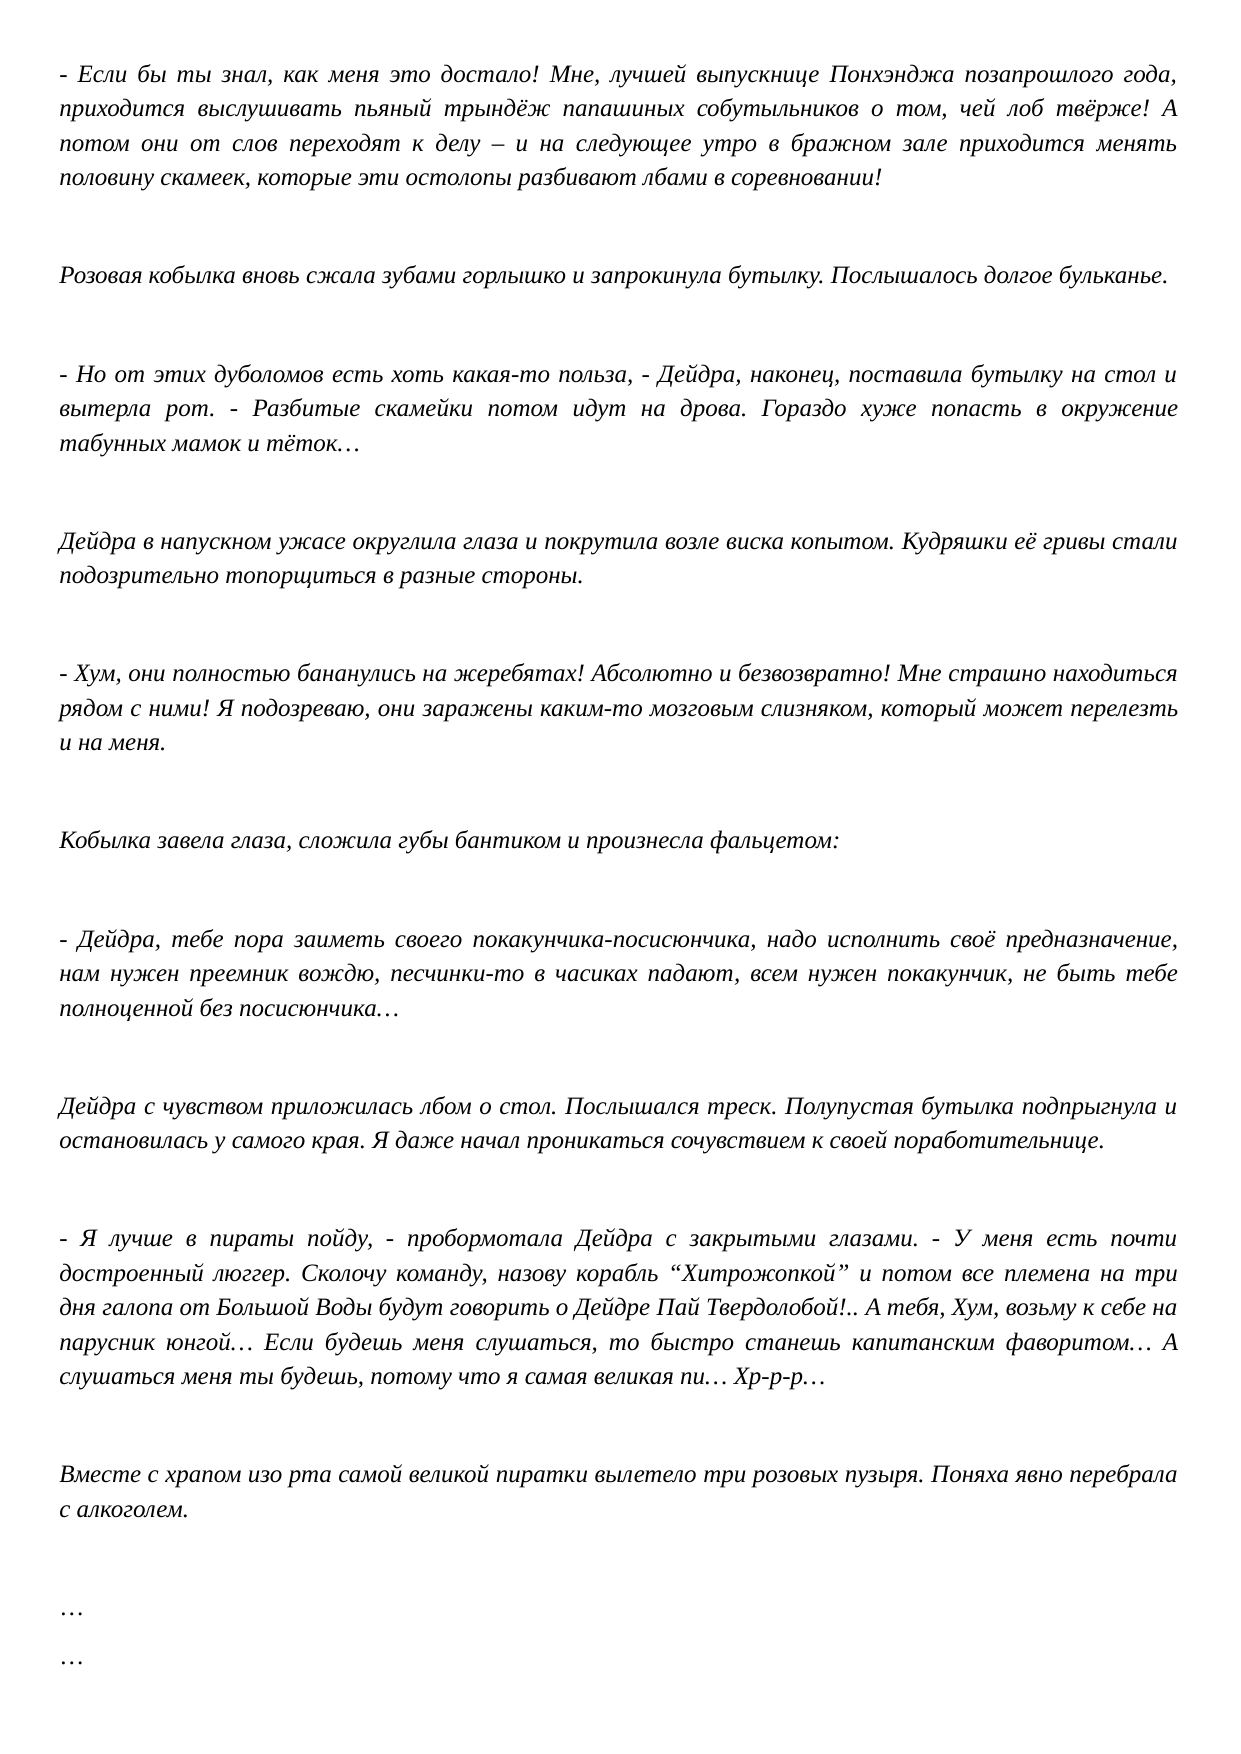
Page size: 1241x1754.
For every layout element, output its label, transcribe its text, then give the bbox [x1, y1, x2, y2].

text Дейдра в напускном ужасе округлила глаза и покрутила возле виска копытом. Кудряшки её гривы стали подозрительно топорщиться в разные стороны. [59, 526, 1181, 589]
text - Я лучше в пираты пойду, - пробормотала Дейдра с закрытыми глазами. - У меня есть почти достроенный люггер. Сколочу команду, назову корабль “Хитрожопкой” и потом все племена на три дня галопа от Большой Воды будут говорить о Дейдре Пай Твердолобой!.. А тебя, Хум, возьму к себе на парусник юнгой… Если будешь меня слушаться, то быстро станешь капитанским фаворитом… А слушаться меня ты будешь, потому что я самая великая пи… Хр-р-р… [59, 1223, 1181, 1390]
text … [59, 1641, 1181, 1670]
text Вместе с храпом изо рта самой великой пиратки вылетело три розовых пузыря. Поняха явно перебрала с алкоголем. [59, 1459, 1181, 1523]
text - Дейдра, тебе пора заиметь своего покакунчика-посисюнчика, надо исполнить своё предназначение, нам нужен преемник вождю, песчинки-то в часиках падают, всем нужен покакунчик, не быть тебе полноценной без посисюнчика… [59, 924, 1181, 1021]
text - Если бы ты знал, как меня это достало! Мне, лучшей выпускнице Понхэнджа позапрошлого года, приходится выслушивать пьяный трындёж папашиных собутыльников о том, чей лоб твёрже! А потом они от слов переходят к делу – и на следующее утро в бражном зале приходится менять половину скамеек, которые эти остолопы разбивают лбами в соревновании! [59, 59, 1181, 191]
text Дейдра с чувством приложилась лбом о стол. Послышался треск. Полупустая бутылка подпрыгнула и остановилась у самого края. Я даже начал проникаться сочувствием к своей поработительнице. [59, 1091, 1181, 1154]
text - Хум, они полностью бананулись на жеребятах! Абсолютно и безвозвратно! Мне страшно находиться рядом с ними! Я подозреваю, они заражены каким-то мозговым слизняком, который может перелезть и на меня. [59, 658, 1181, 756]
text Розовая кобылка вновь сжала зубами горлышко и запрокинула бутылку. Послышалось долгое бульканье. [59, 261, 1181, 289]
text … [59, 1592, 1181, 1621]
text - Но от этих дуболомов есть хоть какая-то польза, - Дейдра, наконец, поставила бутылку на стол и вытерла рот. - Разбитые скамейки потом идут на дрова. Гораздо хуже попасть в окружение табунных мамок и тёток… [59, 359, 1181, 456]
text Кобылка завела глаза, сложила губы бантиком и произнесла фальцетом: [59, 826, 1181, 854]
